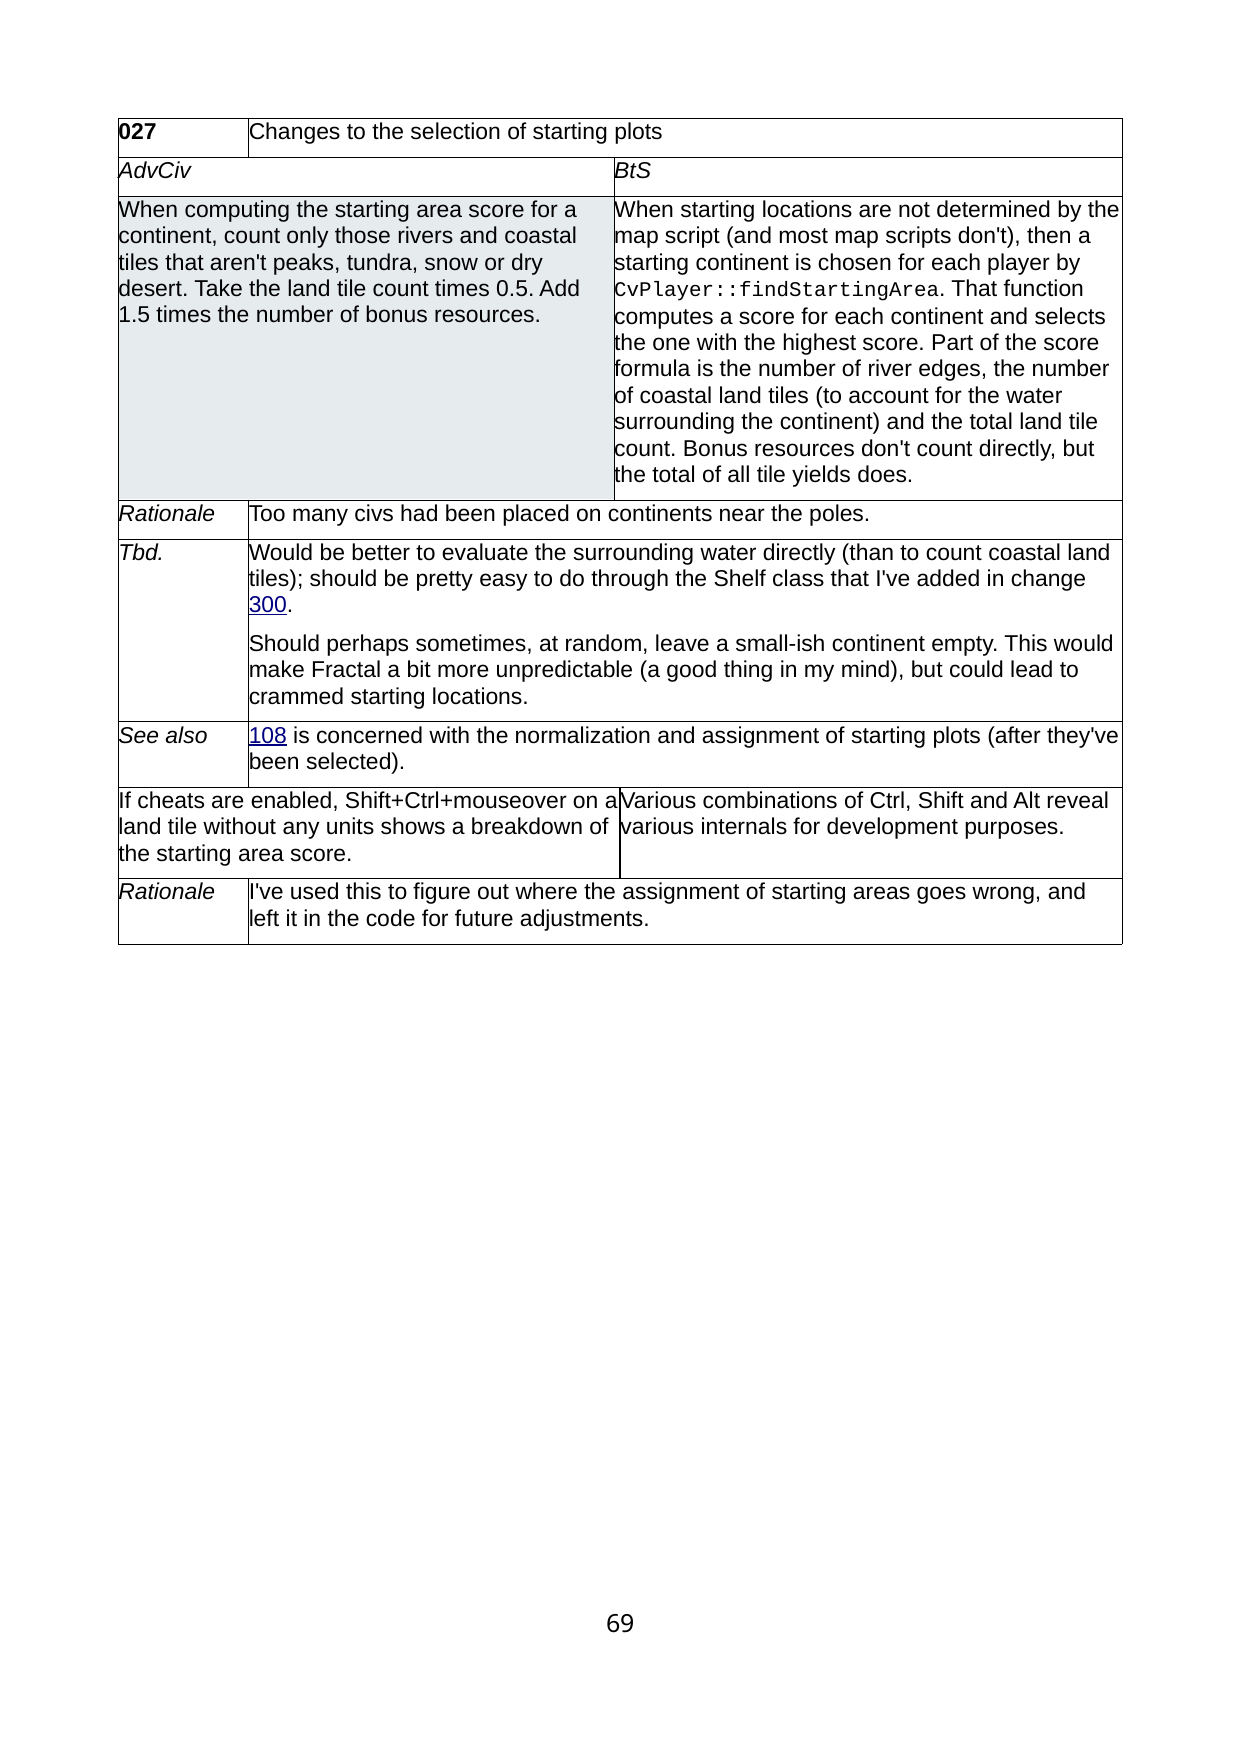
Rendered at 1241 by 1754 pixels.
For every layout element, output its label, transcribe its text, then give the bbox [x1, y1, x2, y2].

table_cell AdvCiv [119, 158, 614, 196]
table_cell I've used this to figure out where the assignment of starting areas goes wrong, and left it in the code for future adjustments. [249, 879, 1122, 943]
table_cell 108 is concerned with the normalization and assignment of starting plots (after they've been selected). [249, 722, 1122, 787]
table_cell Various combinations of Ctrl, Shift and Alt reveal various internals for development purposes. [621, 788, 1122, 878]
table_cell Tbd. [119, 540, 248, 721]
table_cell Rationale [119, 879, 248, 943]
table_cell When starting locations are not determined by the map script (and most map scripts don't), then a starting continent is chosen for each player by CvPlayer::findStartingArea. That function computes a score for each continent and selects the one with the highest score. Part of the score formula is the number of river edges, the number of coastal land tiles (to account for the water surrounding the continent) and the total land tile count. Bonus resources don't count directly, but the total of all tile yields does. [615, 197, 1122, 499]
table_header Changes to the selection of starting plots [249, 119, 1122, 157]
table_cell Rationale [119, 501, 248, 538]
table_cell Too many civs had been placed on continents near the poles. [249, 501, 1122, 538]
table_header 027 [119, 119, 248, 157]
table_cell See also [119, 722, 248, 787]
table_cell Would be better to evaluate the surrounding water directly (than to count coastal land tiles); should be pretty easy to do through the Shelf class that I've added in change 300. Should perhaps sometimes, at random, leave a small-ish continent empty. This would make Fractal a bit more unpredictable (a good thing in my mind), but could lead to crammed starting locations. [249, 540, 1122, 721]
table_cell When computing the starting area score for a continent, count only those rivers and coastal tiles that aren't peaks, tundra, snow or dry desert. Take the land tile count times 0.5. Add 1.5 times the number of bonus resources. [119, 197, 614, 499]
table_cell If cheats are enabled, Shift+Ctrl+mouseover on a land tile without any units shows a breakdown of the starting area score. [119, 788, 619, 878]
table_cell BtS [615, 158, 1122, 196]
